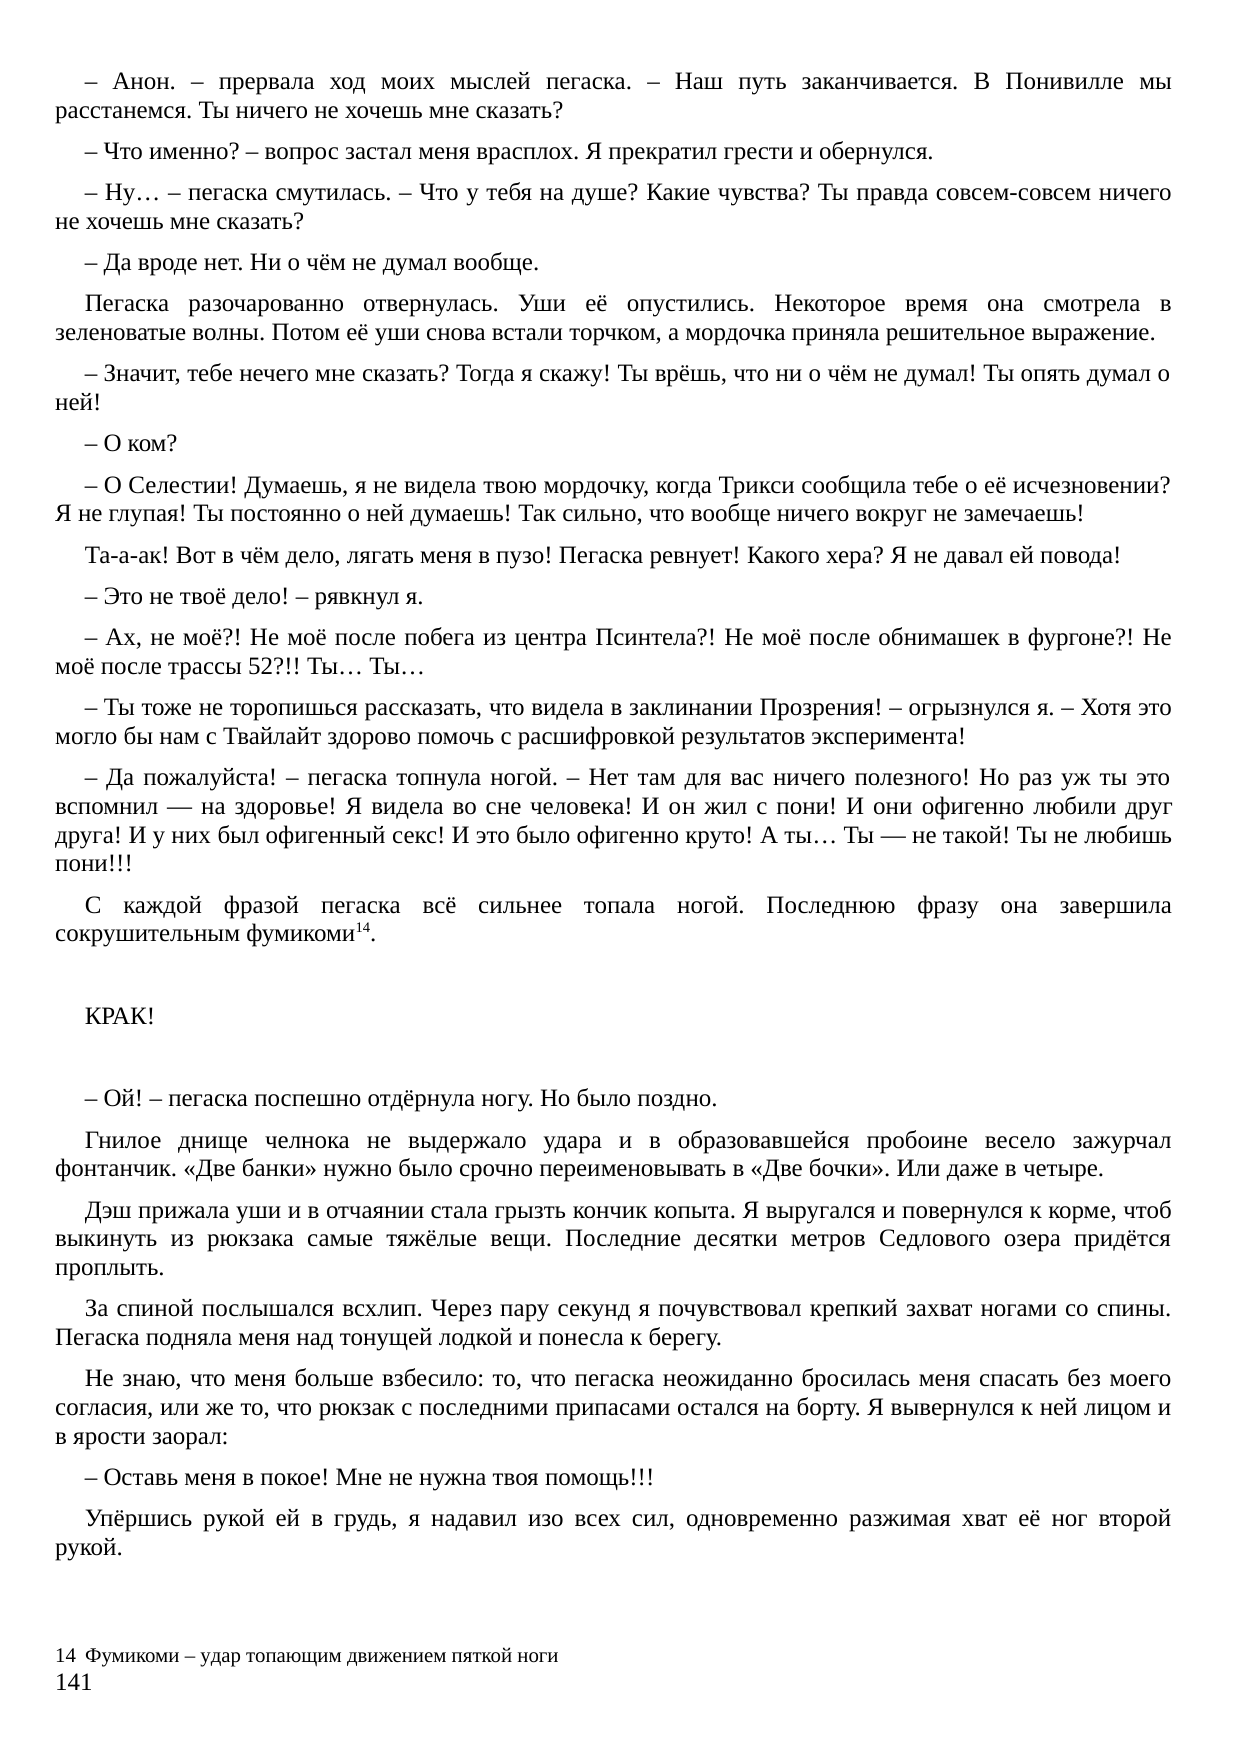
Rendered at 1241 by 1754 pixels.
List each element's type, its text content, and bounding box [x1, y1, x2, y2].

text – Да вроде нет. Ни о чём не думал вообще. [55, 247, 1173, 276]
text – Это не твоё дело! – рявкнул я. [55, 581, 1173, 610]
text Фумикоми – удар топающим движением пяткой ноги [55, 1642, 1173, 1667]
text Пегаска разочарованно отвернулась. Уши её опустились. Некоторое время она смотрела в зеленоватые волны. Потом её уши снова встали торчком, а мордочка приняла решительное выражение. [55, 288, 1173, 346]
text – О Селестии! Думаешь, я не видела твою мордочку, когда Трикси сообщила тебе о её исчезновении? Я не глупая! Ты постоянно о ней думаешь! Так сильно, что вообще ничего вокруг не замечаешь! [55, 470, 1173, 527]
text За спиной послышался всхлип. Через пару секунд я почувствовал крепкий захват ногами со спины. Пегаска подняла меня над тонущей лодкой и понесла к берегу. [55, 1293, 1173, 1351]
text – О ком? [55, 428, 1173, 457]
text – Ты тоже не торопишься рассказать, что видела в заклинании Прозрения! – огрызнулся я. – Хотя это могло бы нам с Твайлайт здорово помочь с расшифровкой результатов эксперимента! [55, 692, 1173, 750]
text – Что именно? – вопрос застал меня врасплох. Я прекратил грести и обернулся. [55, 136, 1173, 165]
text – Ну… – пегаска смутилась. – Что у тебя на душе? Какие чувства? Ты правда совсем-совсем ничего не хочешь мне сказать? [55, 177, 1173, 235]
text – Ах, не моё?! Не моё после побега из центра Псинтела?! Не моё после обнимашек в фургоне?! Не моё после трассы 52?!! Ты… Ты… [55, 622, 1173, 680]
text – Да пожалуйста! – пегаска топнула ногой. – Нет там для вас ничего полезного! Но раз уж ты это вспомнил — на здоровье! Я видела во сне человека! И он жил с пони! И они офигенно любили друг друга! И у них был офигенный секс! И это было офигенно круто! А ты… Ты — не такой! Ты не любишь пони!!! [55, 762, 1173, 877]
text Та-а-ак! Вот в чём дело, лягать меня в пузо! Пегаска ревнует! Какого хера? Я не давал ей повода! [55, 540, 1173, 568]
text Не знаю, что меня больше взбесило: то, что пегаска неожиданно бросилась меня спасать без моего согласия, или же то, что рюкзак с последними припасами остался на борту. Я вывернулся к ней лицом и в ярости заорал: [55, 1363, 1173, 1450]
text Упёршись рукой ей в грудь, я надавил изо всех сил, одновременно разжимая хват её ног второй рукой. [55, 1503, 1173, 1561]
text С каждой фразой пегаска всё сильнее топала ногой. Последнюю фразу она завершила сокрушительным фумикоми. [55, 890, 1173, 947]
text – Значит, тебе нечего мне сказать? Тогда я скажу! Ты врёшь, что ни о чём не думал! Ты опять думал о ней! [55, 358, 1173, 416]
text – Оставь меня в покое! Мне не нужна твоя помощь!!! [55, 1462, 1173, 1491]
text – Ой! – пегаска поспешно отдёрнула ногу. Но было поздно. [55, 1083, 1173, 1112]
text Дэш прижала уши и в отчаянии стала грызть кончик копыта. Я выругался и повернулся к корме, чтоб выкинуть из рюкзака самые тяжёлые вещи. Последние десятки метров Седлового озера придётся проплыть. [55, 1195, 1173, 1281]
text Гнилое днище челнока не выдержало удара и в образовавшейся пробоине весело зажурчал фонтанчик. «Две банки» нужно было срочно переименовывать в «Две бочки». Или даже в четыре. [55, 1125, 1173, 1182]
text – Анон. – прервала ход моих мыслей пегаска. – Наш путь заканчивается. В Понивилле мы расстанемся. Ты ничего не хочешь мне сказать? [55, 66, 1173, 123]
text КРАК! [55, 1001, 1173, 1030]
